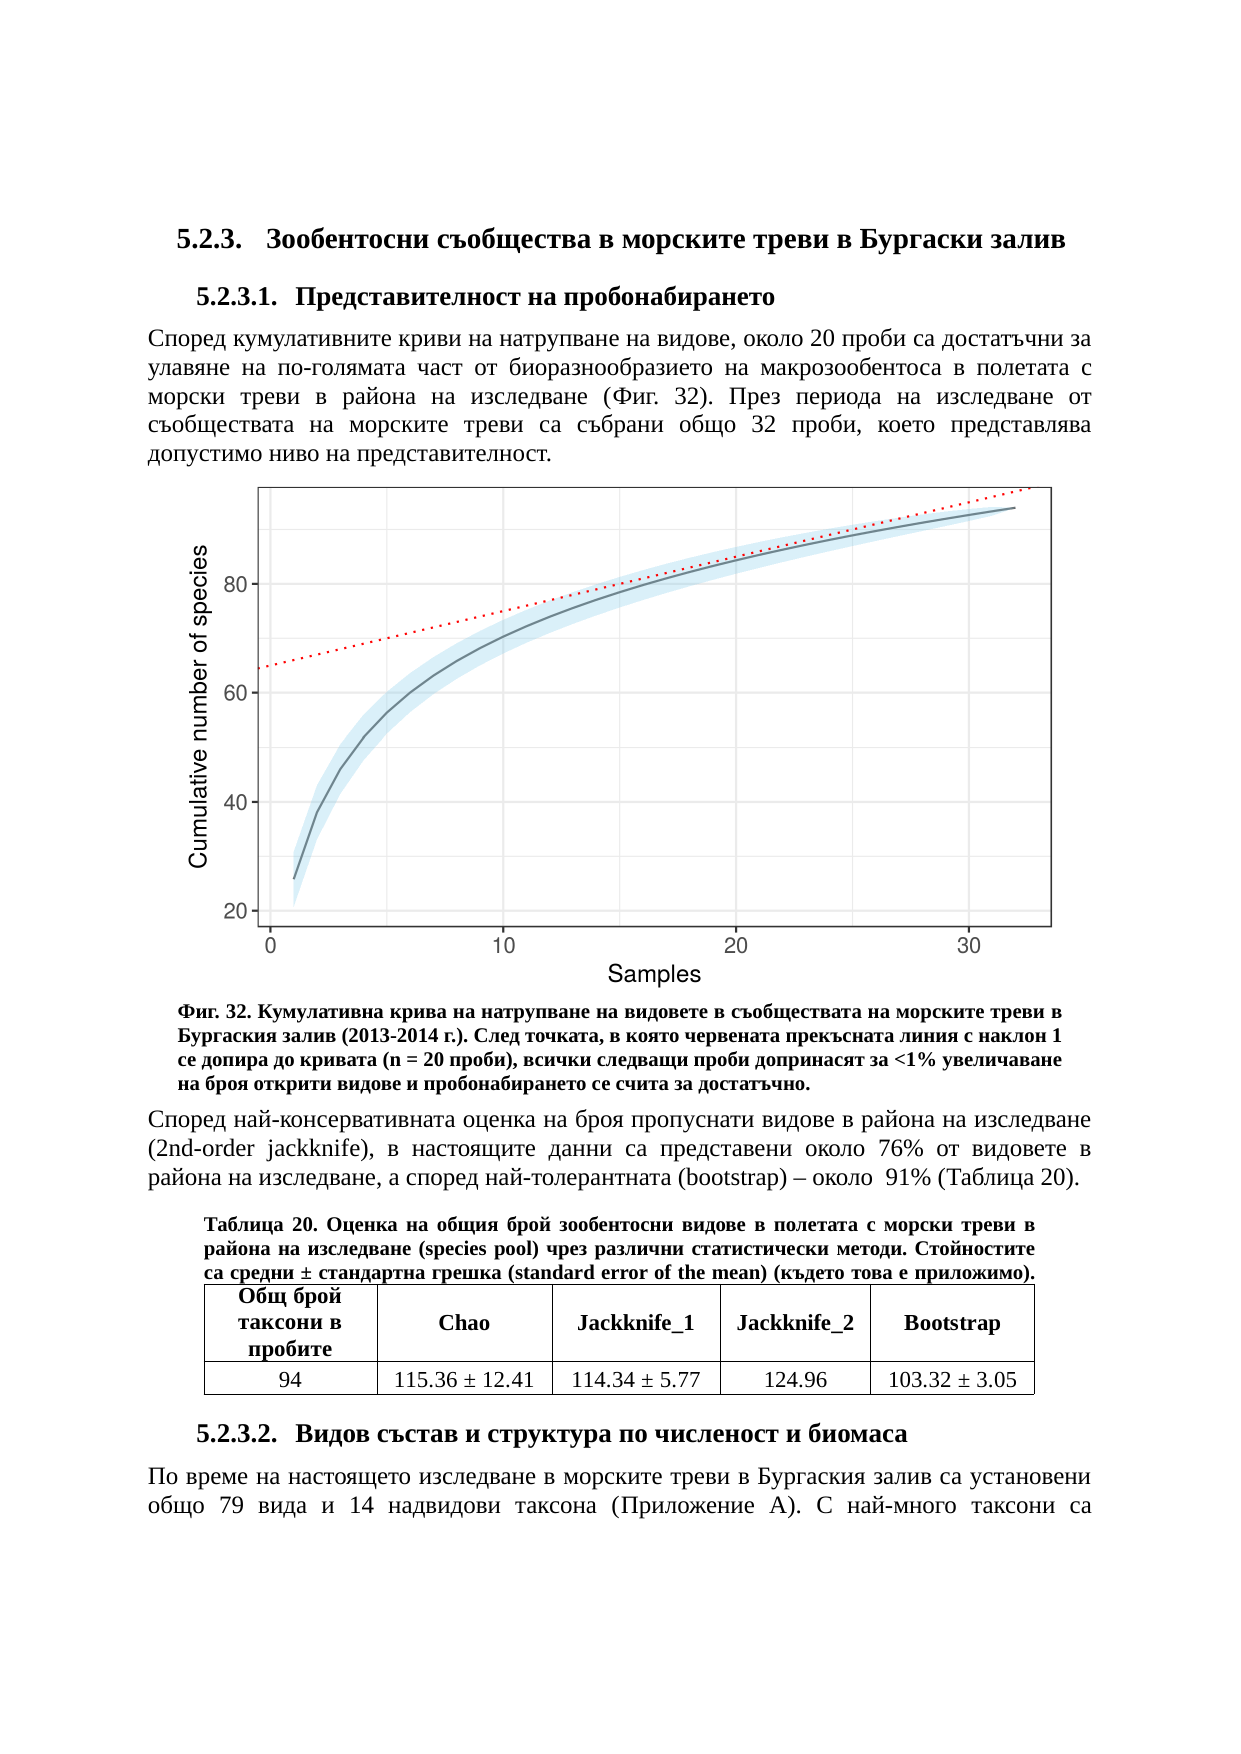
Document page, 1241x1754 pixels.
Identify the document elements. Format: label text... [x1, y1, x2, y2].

text Според кумулативните криви на натрупване на видове, около 20 проби са достатъчни за улавяне на по-голямата част от биоразнообразието на макрозообентоса в полетата с морски треви в района на изследване (Фиг. 32). През периода на изследване от съобществата на морските треви са събрани общо 32 проби, което представлява допустимо ниво на представителност. [148, 323, 1093, 467]
text Таблица 20. Оценка на общия брой зообентосни видове в полетата с морски треви в района на изследване (species pool) чрез различни статистически методи. Стойностите са средни ± стандартна грешка (standard error of the mean) (където това е приложимо). [204, 1212, 1037, 1396]
subtitle Видов състав и структура по численост и биомаса [266, 1417, 1093, 1449]
text Според най-консервативната оценка на броя пропуснати видове в района на изследване (2nd-order jackknife), в настоящите данни са представени около 76% от видовете в района на изследване, а според най-толерантната (bootstrap) – около 91% (Таблица 20). [148, 1104, 1093, 1190]
text По време на настоящето изследване в морските треви в Бургаския залив са установени общо 79 вида и 14 надвидови таксона (Приложение А). С най-много таксони са [148, 1461, 1093, 1519]
subtitle Зообентосни съобщества в морските треви в Бургаски залив [242, 221, 1093, 255]
subtitle Представителност на пробонабирането [266, 280, 1093, 311]
text Фиг. 32. Кумулативна крива на натрупване на видовете в съобществата на морските треви в Бургаския залив (2013-2014 г.). След точката, в която червената прекъсната линия с наклон 1 се допира до кривата (n = 20 проби), всички следващи проби допринасят за <1% увеличаване на броя открити видове и пробонабирането се счита за достатъчно. [177, 999, 1063, 1095]
picture [177, 476, 1063, 999]
